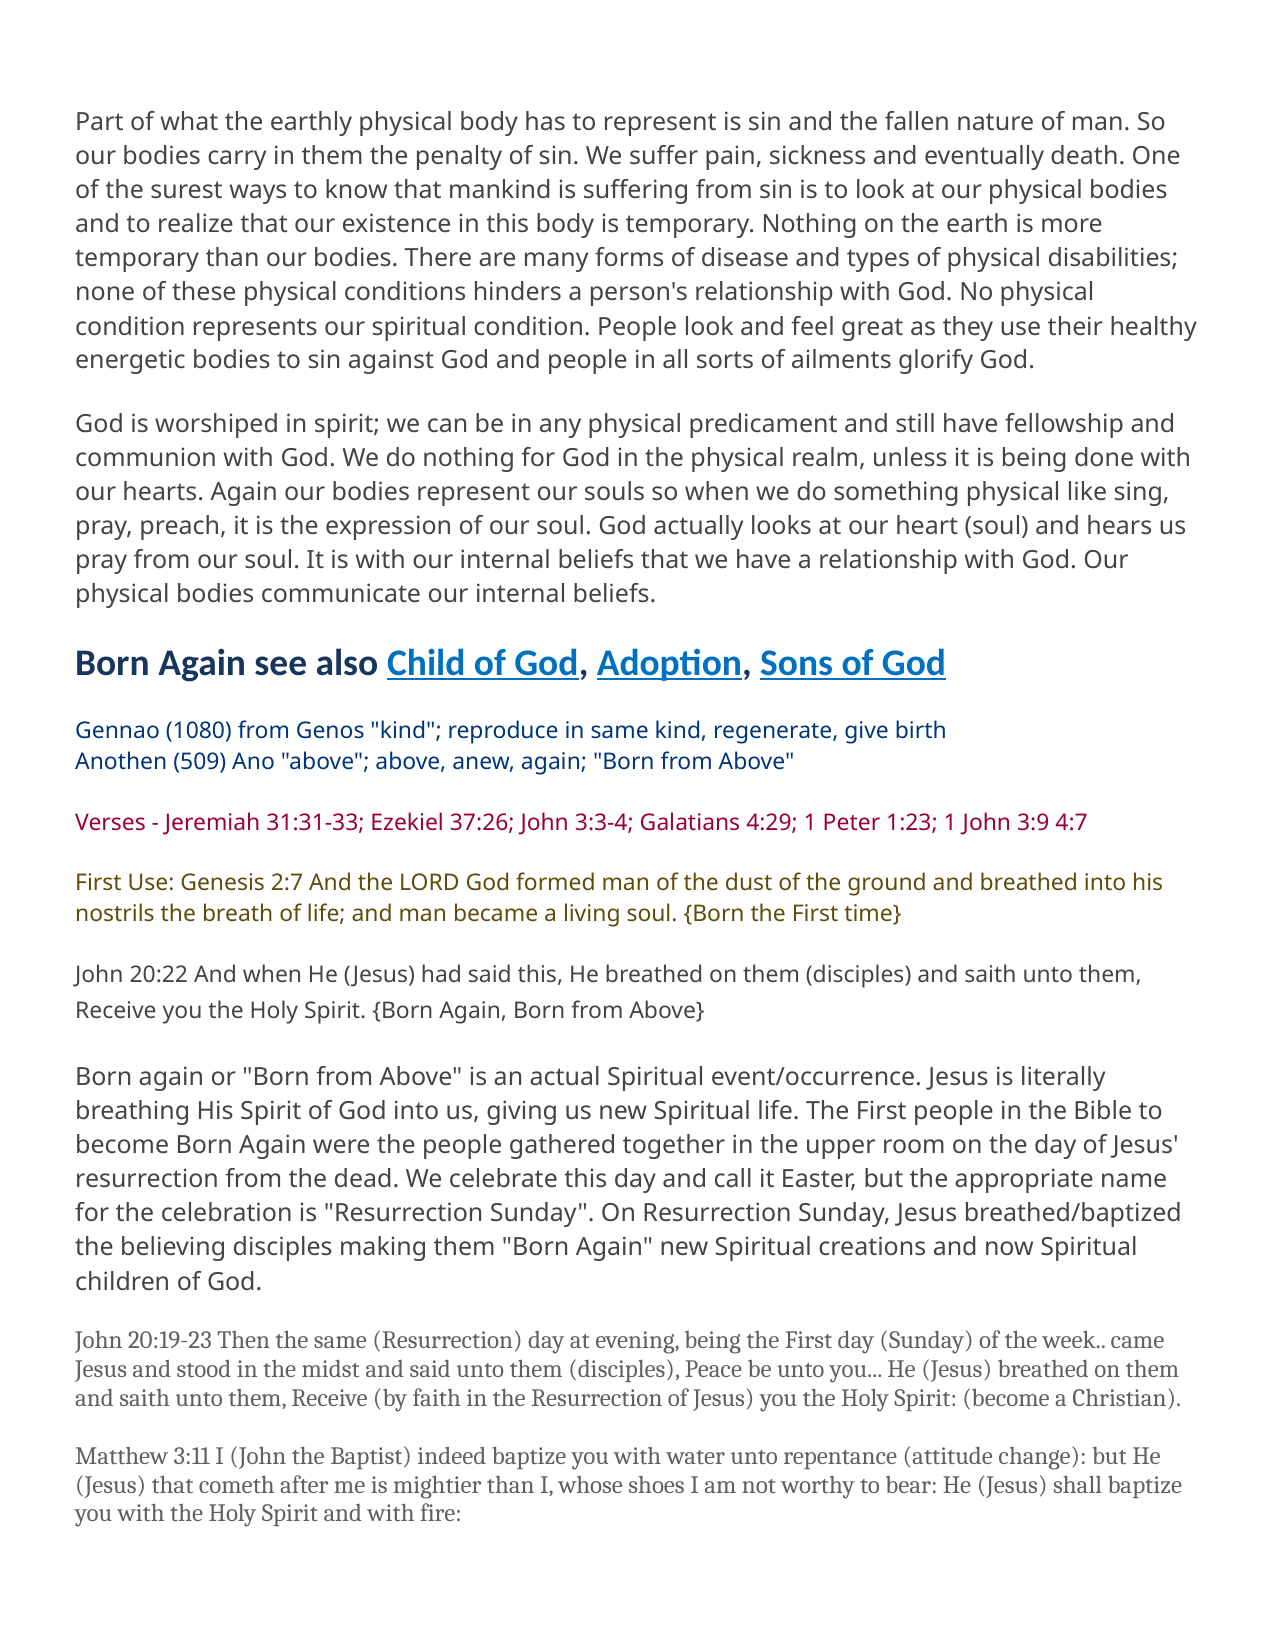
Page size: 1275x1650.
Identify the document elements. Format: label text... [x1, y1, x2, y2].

text First Use: Genesis 2:7 And the LORD God formed man of the dust of the ground and breathed into his nostrils the breath of life; and man became a living soul. {Born the First time} [75, 866, 1200, 928]
text John 20:22 And when He (Jesus) had said this, He breathed on them (disciples) and saith unto them, Receive you the Holy Spirit. {Born Again, Born from Above} [75, 958, 1200, 1025]
text Part of what the earthly physical body has to represent is sin and the fallen nature of man. So our bodies carry in them the penalty of sin. We suffer pain, sickness and eventually death. One of the surest ways to know that mankind is suffering from sin is to look at our physical bodies and to realize that our existence in this body is temporary. Nothing on the earth is more temporary than our bodies. There are many forms of disease and types of physical disabilities; none of these physical conditions hinders a person's relationship with God. No physical condition represents our spiritual condition. People look and feel great as they use their healthy energetic bodies to sin against God and people in all sorts of ailments glorify God. [75, 104, 1200, 376]
text Matthew 3:11 I (John the Baptist) indeed baptize you with water unto repentance (attitude change): but He (Jesus) that cometh after me is mightier than I, whose shoes I am not worthy to bear: He (Jesus) shall baptize you with the Holy Spirit and with fire: [75, 1442, 1200, 1528]
text Born again or "Born from Above" is an actual Spiritual event/occurrence. Jesus is literally breathing His Spirit of God into us, giving us new Spiritual life. The First people in the Bible to become Born Again were the people gathered together in the upper room on the day of Jesus' resurrection from the dead. We celebrate this day and call it Easter, but the appropriate name for the celebration is "Resurrection Sunday". On Resurrection Sunday, Jesus breathed/baptized the believing disciples making them "Born Again" new Spiritual creations and now Spiritual children of God. [75, 1059, 1200, 1297]
text John 20:19-23 Then the same (Resurrection) day at evening, being the First day (Sunday) of the week.. came Jesus and stood in the midst and said unto them (disciples), Peace be unto you... He (Jesus) breathed on them and saith unto them, Receive (by faith in the Resurrection of Jesus) you the Holy Spirit: (become a Christian). [75, 1326, 1200, 1413]
text God is worshiped in spirit; we can be in any physical predicament and still have fellowship and communion with God. We do nothing for God in the physical realm, unless it is being done with our hearts. Again our bodies represent our souls so when we do something physical like sing, pray, preach, it is the expression of our soul. God actually looks at our heart (soul) and hears us pray from our soul. It is with our internal beliefs that we have a relationship with God. Our physical bodies communicate our internal beliefs. [75, 405, 1200, 610]
text Gennao (1080) from Genos "kind"; reproduce in same kind, regenerate, give birth Anothen (509) Ano "above"; above, anew, again; "Born from Above" [75, 714, 1200, 776]
text Verses - Jeremiah 31:31-33; Ezekiel 37:26; John 3:3-4; Galatians 4:29; 1 Peter 1:23; 1 John 3:9 4:7 [75, 806, 1200, 837]
subtitle Born Again see also Child of God, Adoption, Sons of God [75, 639, 1200, 685]
